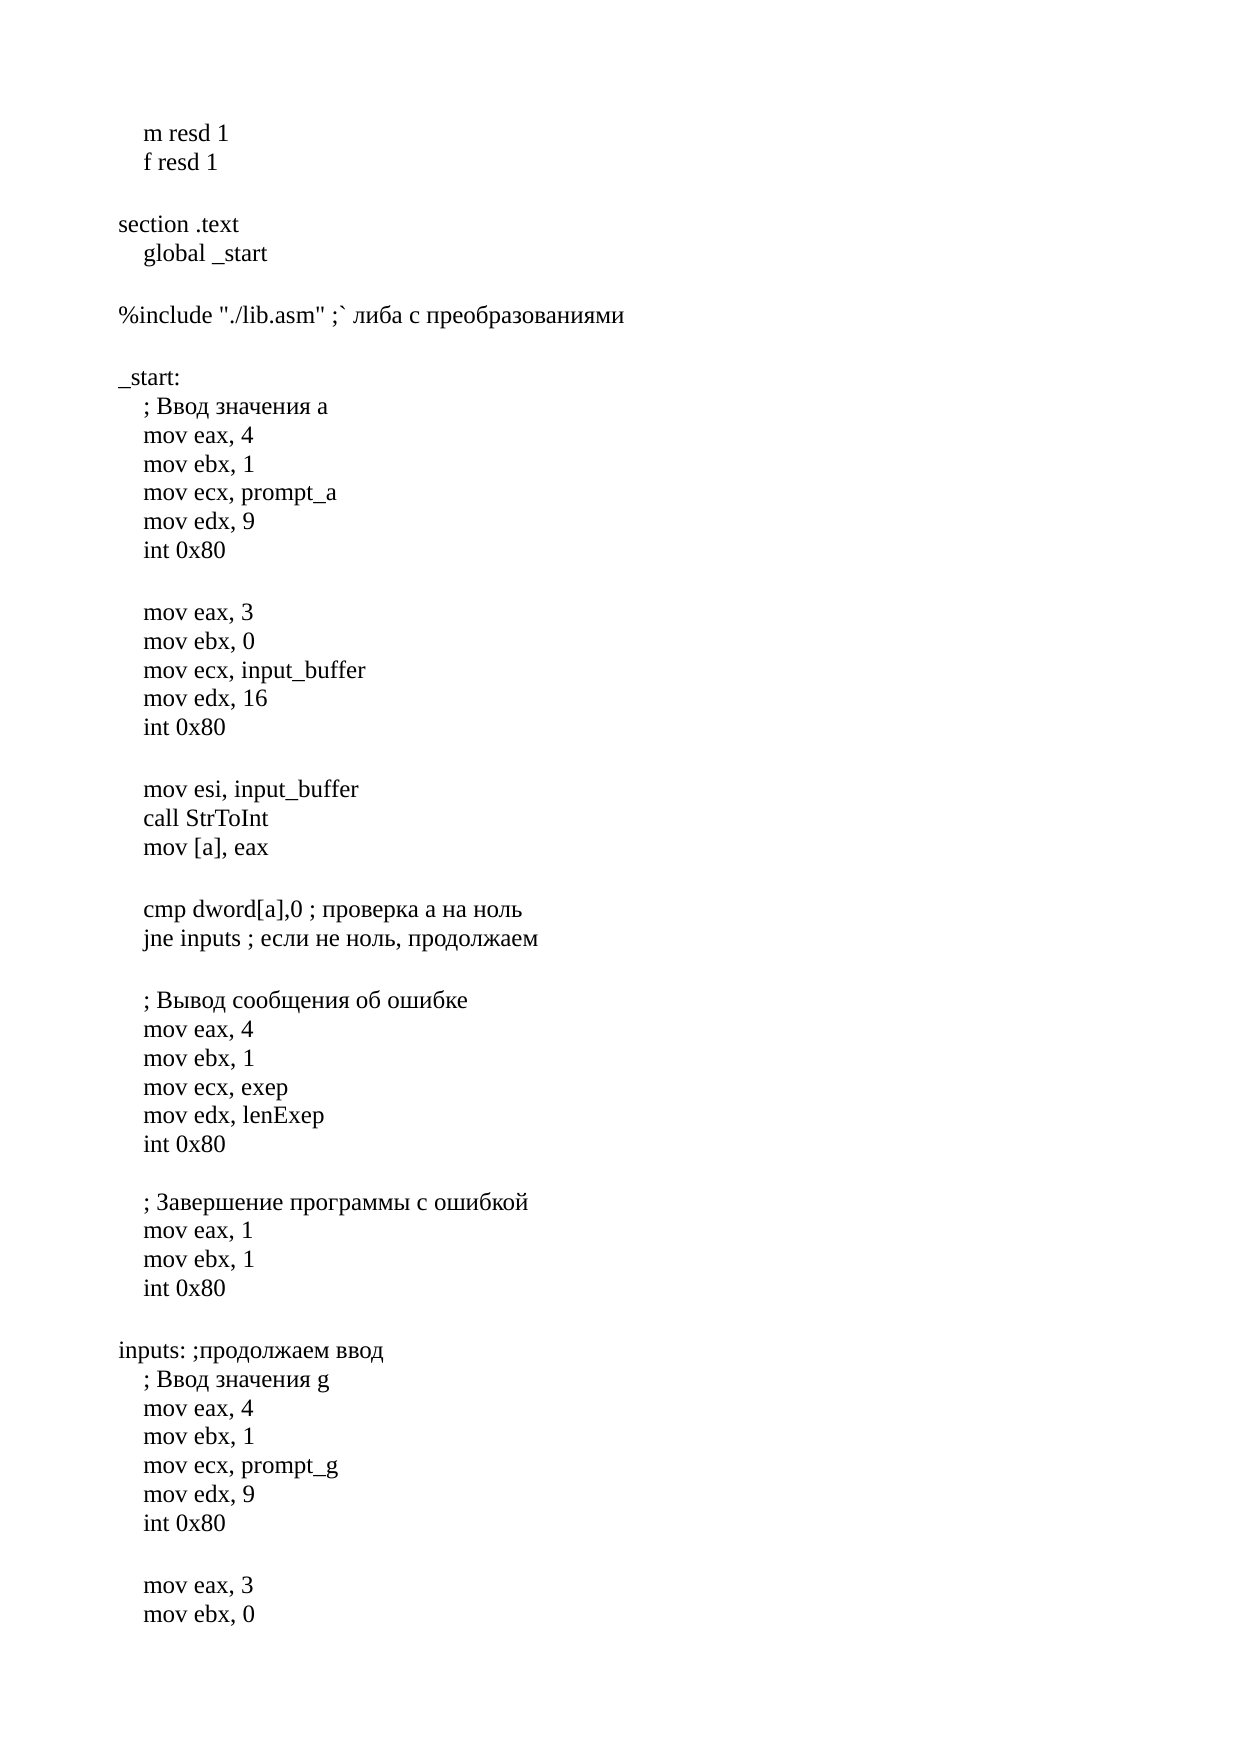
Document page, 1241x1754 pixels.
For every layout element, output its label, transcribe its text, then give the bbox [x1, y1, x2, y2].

text _start: [118, 362, 1122, 391]
text %include "./lib.asm" ;` либа с преобразованиями [118, 300, 1122, 329]
text m resd 1 [118, 118, 1122, 147]
text mov [a], eax [118, 832, 1122, 861]
text cmp dword[a],0 ; проверка a на ноль [118, 894, 1122, 923]
text mov eax, 4 [118, 420, 1122, 449]
text mov ebx, 0 [118, 626, 1122, 655]
text jne inputs ; если не ноль, продолжаем [118, 923, 1122, 952]
text int 0x80 [118, 1273, 1122, 1302]
text mov ebx, 1 [118, 1043, 1122, 1072]
text mov edx, 16 [118, 683, 1122, 712]
text mov ecx, prompt_g [118, 1450, 1122, 1479]
text mov eax, 3 [118, 597, 1122, 626]
text mov eax, 4 [118, 1014, 1122, 1043]
text mov esi, input_buffer [118, 774, 1122, 803]
text ; Завершение программы с ошибкой [118, 1187, 1122, 1215]
text int 0x80 [118, 712, 1122, 741]
text ; Ввод значения a [118, 391, 1122, 420]
text mov edx, 9 [118, 506, 1122, 535]
text mov ecx, exep [118, 1072, 1122, 1100]
text mov eax, 3 [118, 1570, 1122, 1599]
text int 0x80 [118, 535, 1122, 564]
text inputs: ;продолжаем ввод [118, 1335, 1122, 1364]
text mov edx, 9 [118, 1479, 1122, 1508]
text global _start [118, 238, 1122, 267]
text call StrToInt [118, 803, 1122, 832]
text section .text [118, 209, 1122, 238]
text f resd 1 [118, 147, 1122, 176]
text mov edx, lenExep [118, 1100, 1122, 1129]
text ; Ввод значения g [118, 1364, 1122, 1393]
text mov ecx, input_buffer [118, 655, 1122, 683]
text mov ebx, 1 [118, 1244, 1122, 1273]
text ; Вывод сообщения об ошибке [118, 985, 1122, 1014]
text mov ebx, 1 [118, 1421, 1122, 1450]
text int 0x80 [118, 1129, 1122, 1158]
text mov eax, 4 [118, 1393, 1122, 1421]
text mov ebx, 0 [118, 1599, 1122, 1627]
text int 0x80 [118, 1508, 1122, 1536]
text mov ecx, prompt_a [118, 477, 1122, 506]
text mov eax, 1 [118, 1215, 1122, 1244]
text mov ebx, 1 [118, 449, 1122, 477]
